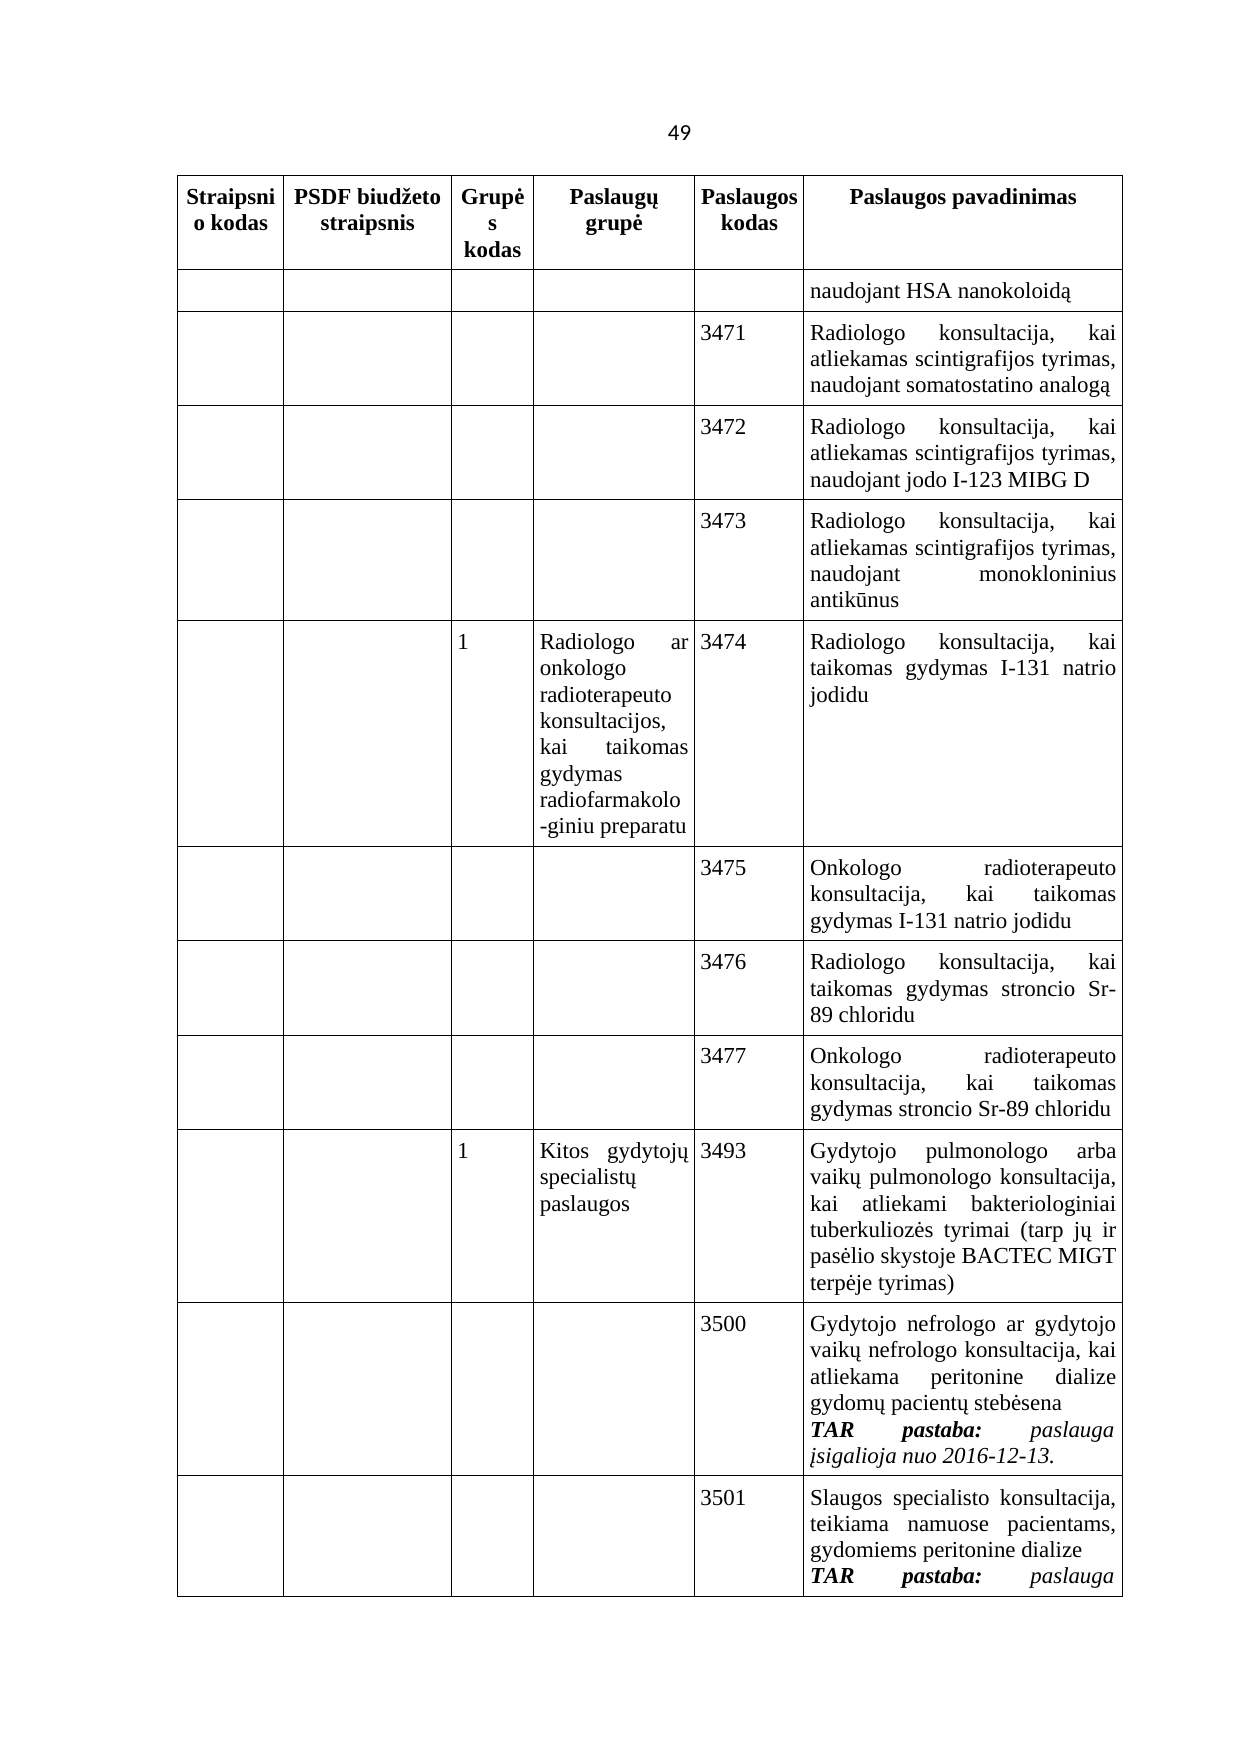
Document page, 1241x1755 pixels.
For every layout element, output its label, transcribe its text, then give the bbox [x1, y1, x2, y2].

table_cell [284, 1130, 451, 1302]
table_cell 3477 [695, 1036, 803, 1129]
table_cell Slaugos specialisto konsultacija, teikiama namuose pacientams, gydomiems peritonine dialize TAR pastaba: paslauga [804, 1476, 1122, 1596]
table_cell [178, 847, 283, 940]
table_cell [178, 270, 283, 311]
table_cell [284, 847, 451, 940]
table_cell [452, 500, 533, 620]
table_cell [534, 500, 694, 620]
table_cell [178, 1036, 283, 1129]
table_cell [284, 621, 451, 846]
table_cell 3474 [695, 621, 803, 846]
table_cell Onkologo radioterapeuto konsultacija, kai taikomas gydymas stroncio Sr-89 chloridu [804, 1036, 1122, 1129]
table_cell 3476 [695, 941, 803, 1034]
table_cell [452, 312, 533, 405]
table_cell 3493 [695, 1130, 803, 1302]
table_cell [284, 270, 451, 311]
table_cell Gydytojo nefrologo ar gydytojo vaikų nefrologo konsultacija, kai atliekama peritonine dialize gydomų pacientų stebėsena TAR pastaba: paslauga įsigalioja nuo 2016-12-13. [804, 1303, 1122, 1475]
table_cell [534, 847, 694, 940]
table_cell [534, 1476, 694, 1596]
table_cell [178, 1476, 283, 1596]
table_cell [534, 312, 694, 405]
table_cell Radiologo konsultacija, kai taikomas gydymas stroncio Sr-89 chloridu [804, 941, 1122, 1034]
table_cell [178, 1130, 283, 1302]
table_cell [178, 406, 283, 499]
table_cell 3500 [695, 1303, 803, 1475]
table_cell 3471 [695, 312, 803, 405]
table_cell [284, 312, 451, 405]
table_cell Radiologo konsultacija, kai atliekamas scintigrafijos tyrimas, naudojant jodo I-123 MIBG D [804, 406, 1122, 499]
table_cell [452, 1036, 533, 1129]
table_cell [452, 1303, 533, 1475]
table_cell 3475 [695, 847, 803, 940]
table_header Grupės kodas [452, 176, 533, 269]
table_cell [178, 621, 283, 846]
table_cell [284, 941, 451, 1034]
table_cell [284, 1303, 451, 1475]
table_cell [178, 312, 283, 405]
table_header PSDF biudžeto straipsnis [284, 176, 451, 269]
table_cell [284, 500, 451, 620]
table_cell [695, 270, 803, 311]
table_cell [534, 941, 694, 1034]
table_cell [534, 270, 694, 311]
table_cell [284, 1476, 451, 1596]
table_cell 3472 [695, 406, 803, 499]
table_cell [284, 406, 451, 499]
table_cell [534, 1036, 694, 1129]
table_cell [178, 1303, 283, 1475]
table_header Paslaugos kodas [695, 176, 803, 269]
table_cell [452, 406, 533, 499]
table_cell Gydytojo pulmonologo arba vaikų pulmonologo konsultacija, kai atliekami bakteriologiniai tuberkuliozės tyrimai (tarp jų ir pasėlio skystoje BACTEC MIGT terpėje tyrimas) [804, 1130, 1122, 1302]
table_header Paslaugos pavadinimas [804, 176, 1122, 269]
table_cell Radiologo konsultacija, kai atliekamas scintigrafijos tyrimas, naudojant somatostatino analogą [804, 312, 1122, 405]
table_cell [178, 941, 283, 1034]
table_cell [452, 270, 533, 311]
table_cell 1 [452, 621, 533, 846]
table_cell 3501 [695, 1476, 803, 1596]
table_cell [284, 1036, 451, 1129]
table_cell [534, 406, 694, 499]
table_cell naudojant HSA nanokoloidą [804, 270, 1122, 311]
table_cell 1 [452, 1130, 533, 1302]
table_cell Radiologo konsultacija, kai taikomas gydymas I-131 natrio jodidu [804, 621, 1122, 846]
table_cell Radiologo konsultacija, kai atliekamas scintigrafijos tyrimas, naudojant monokloninius antikūnus [804, 500, 1122, 620]
table_cell [178, 500, 283, 620]
table_cell [452, 847, 533, 940]
table_header Paslaugų grupė [534, 176, 694, 269]
table_cell 3473 [695, 500, 803, 620]
table_cell [534, 1303, 694, 1475]
table_cell [452, 941, 533, 1034]
table_cell Onkologo radioterapeuto konsultacija, kai taikomas gydymas I-131 natrio jodidu [804, 847, 1122, 940]
table_cell Radiologo ar onkologo radioterapeuto konsultacijos, kai taikomas gydymas radiofarmakolo-giniu preparatu [534, 621, 694, 846]
table_cell Kitos gydytojų specialistų paslaugos [534, 1130, 694, 1302]
table_cell [452, 1476, 533, 1596]
table_header Straipsnio kodas [178, 176, 283, 269]
